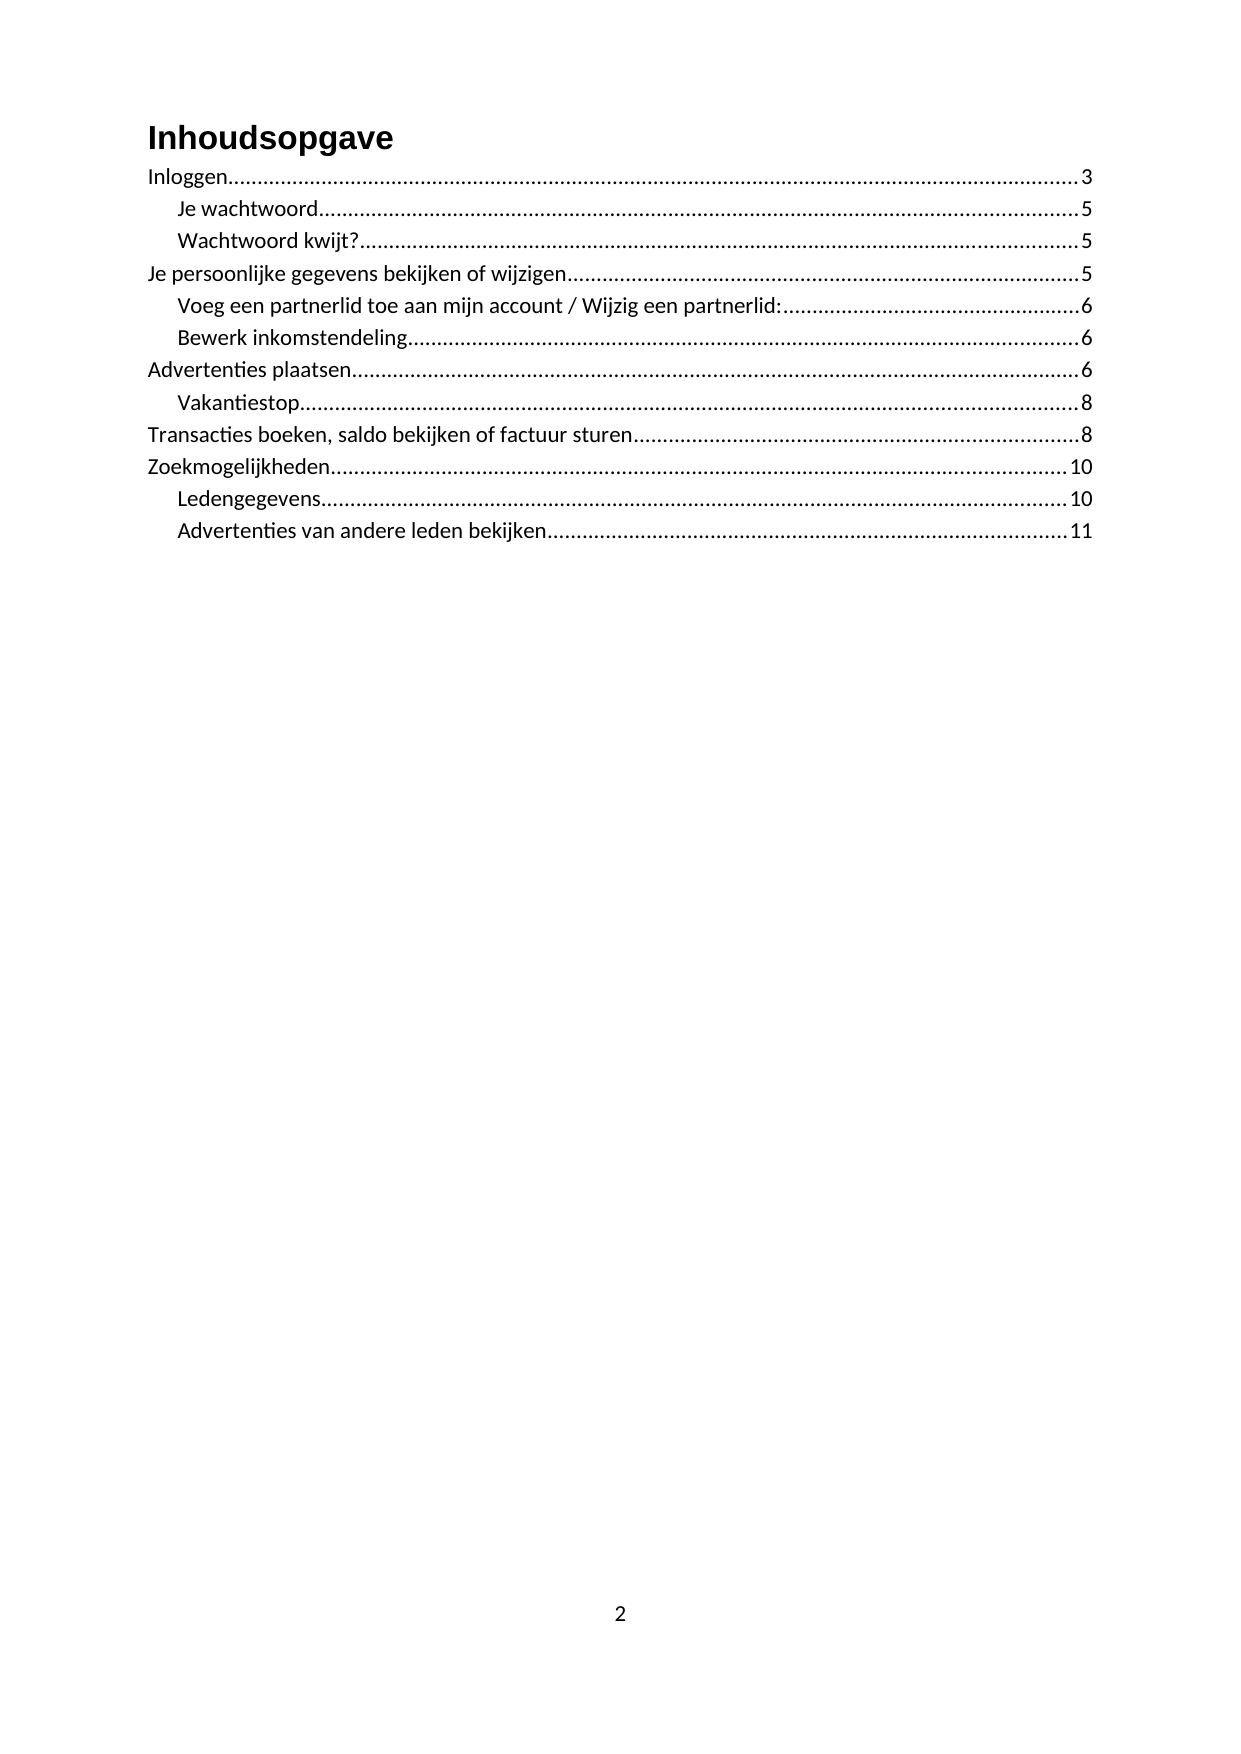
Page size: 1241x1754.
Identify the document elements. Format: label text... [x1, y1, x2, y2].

text Je wachtwoord 5 [177, 194, 1092, 222]
text Zoekmogelijkheden 10 [148, 452, 1092, 480]
text Ledengegevens 10 [177, 484, 1092, 512]
text Je persoonlijke gegevens bekijken of wijzigen 5 [148, 259, 1092, 287]
text Voeg een partnerlid toe aan mijn account / Wijzig een partnerlid: 6 [177, 291, 1092, 319]
text Advertenties van andere leden bekijken 11 [177, 516, 1092, 544]
text Advertenties plaatsen 6 [148, 355, 1092, 383]
subtitle Inhoudsopgave [148, 118, 1092, 157]
text Inloggen 3 [148, 162, 1092, 190]
text Vakantiestop 8 [177, 388, 1092, 416]
text Wachtwoord kwijt? 5 [177, 227, 1092, 255]
text Bewerk inkomstendeling 6 [177, 323, 1092, 351]
text Transacties boeken, saldo bekijken of factuur sturen 8 [148, 420, 1092, 448]
